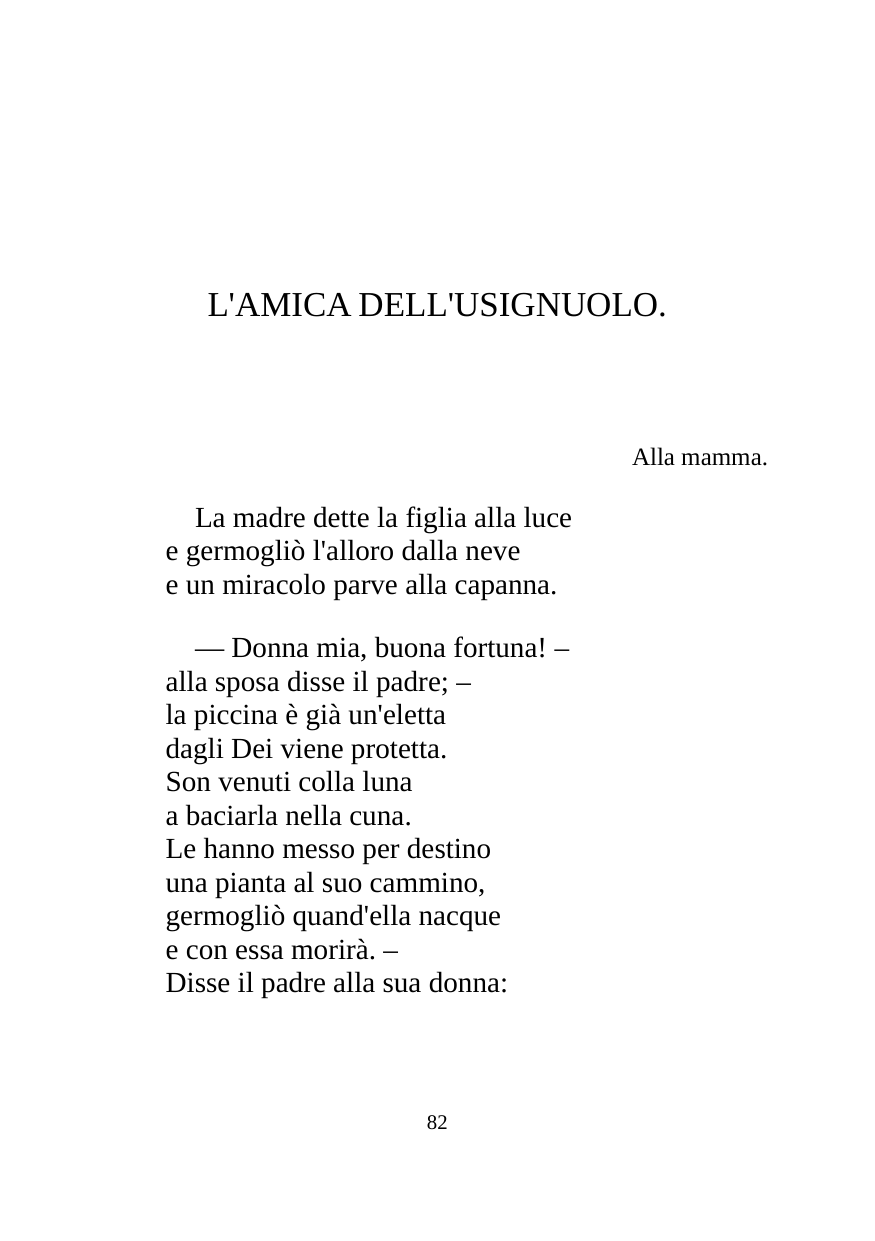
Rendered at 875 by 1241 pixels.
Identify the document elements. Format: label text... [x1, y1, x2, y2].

text Alla mamma. [106, 442, 768, 471]
subtitle L'AMICA DELL'USIGNUOLO. [106, 283, 768, 324]
text La madre dette la figlia alla luce e germogliò l'alloro dalla neve e un miracolo parve alla capanna. [165, 500, 768, 601]
text — Donna mia, buona fortuna! – alla sposa disse il padre; – la piccina è già un'eletta dagli Dei viene protetta. Son venuti colla luna a baciarla nella cuna. Le hanno messo per destino una pianta al suo cammino, germogliò quand'ella nacque e con essa morirà. – Disse il padre alla sua donna: [165, 630, 768, 999]
